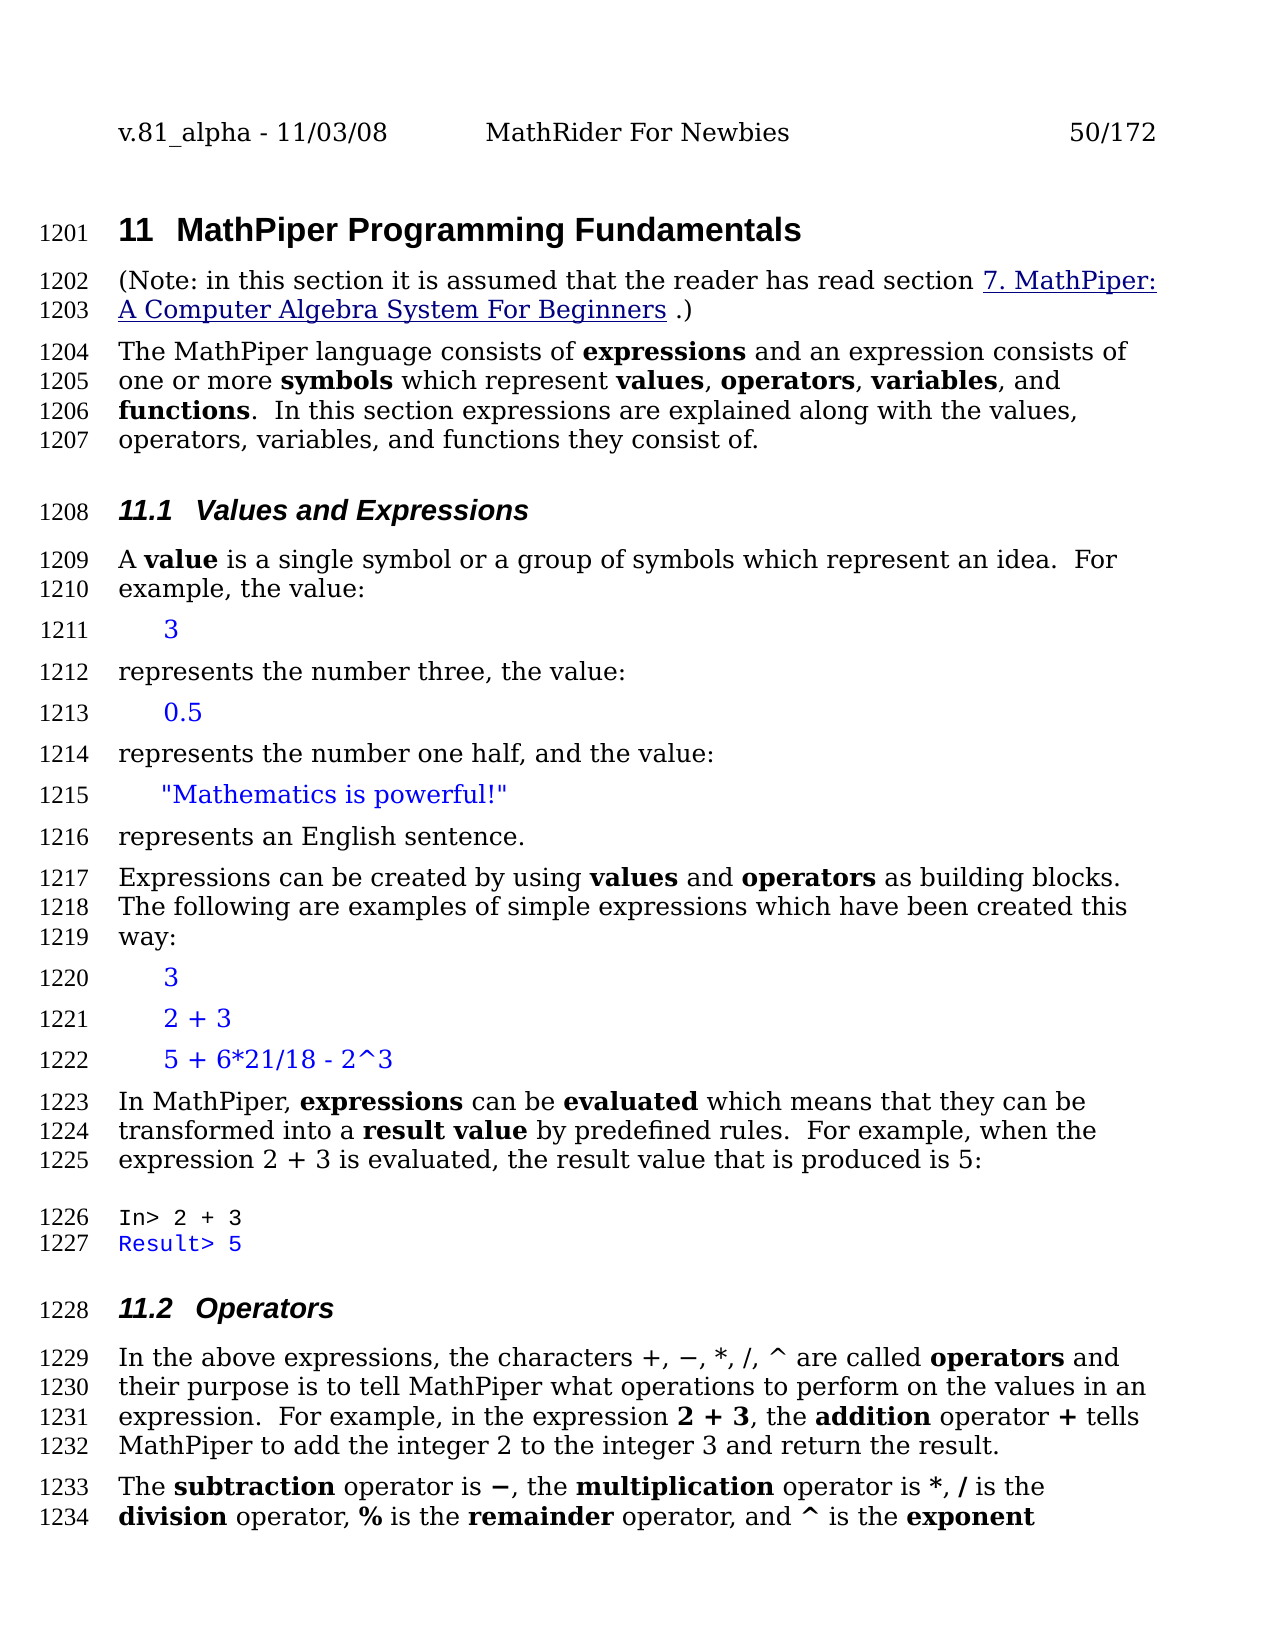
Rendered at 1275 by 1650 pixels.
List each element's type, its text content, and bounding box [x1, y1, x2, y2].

subtitle Operators [118, 1291, 1157, 1325]
text 0.5 [163, 698, 1157, 727]
text represents an English sentence. [118, 822, 1157, 851]
text Expressions can be created by using values and operators as building blocks. The following are examples of simple expressions which have been created this way: [118, 863, 1157, 951]
text represents the number one half, and the value: [118, 739, 1157, 768]
subtitle MathPiper Programming Fundamentals [118, 210, 1157, 248]
text 3 [163, 963, 1157, 992]
text (Note: in this section it is assumed that the reader has read section 7. MathPiper: A Computer Algebra System For Beginners .) [118, 266, 1157, 325]
text 5 + 6*21/18 - 2^3 [163, 1045, 1157, 1074]
text 2 + 3 [163, 1004, 1157, 1033]
text Result> 5 [118, 1232, 1157, 1258]
text In MathPiper, expressions can be evaluated which means that they can be transformed into a result value by predefined rules. For example, when the expression 2 + 3 is evaluated, the result value that is produced is 5: [118, 1087, 1157, 1174]
text "Mathematics is powerful!" [161, 781, 1157, 810]
text 3 [163, 615, 1157, 644]
text In> 2 + 3 [118, 1207, 1157, 1232]
text The subtraction operator is −, the multiplication operator is *, / is the division operator, % is the remainder operator, and ^ is the exponent [118, 1472, 1157, 1531]
text In the above expressions, the characters +, −, *, /, ^ are called operators and their purpose is to tell MathPiper what operations to perform on the values in an expression. For example, in the expression 2 + 3, the addition operator + tells MathPiper to add the integer 2 to the integer 3 and return the result. [118, 1343, 1157, 1460]
text represents the number three, the value: [118, 657, 1157, 686]
text The MathPiper language consists of expressions and an expression consists of one or more symbols which represent values, operators, variables, and functions. In this section expressions are explained along with the values, operators, variables, and functions they consist of. [118, 337, 1157, 454]
text A value is a single symbol or a group of symbols which represent an idea. For example, the value: [118, 545, 1157, 603]
subtitle Values and Expressions [118, 493, 1157, 527]
